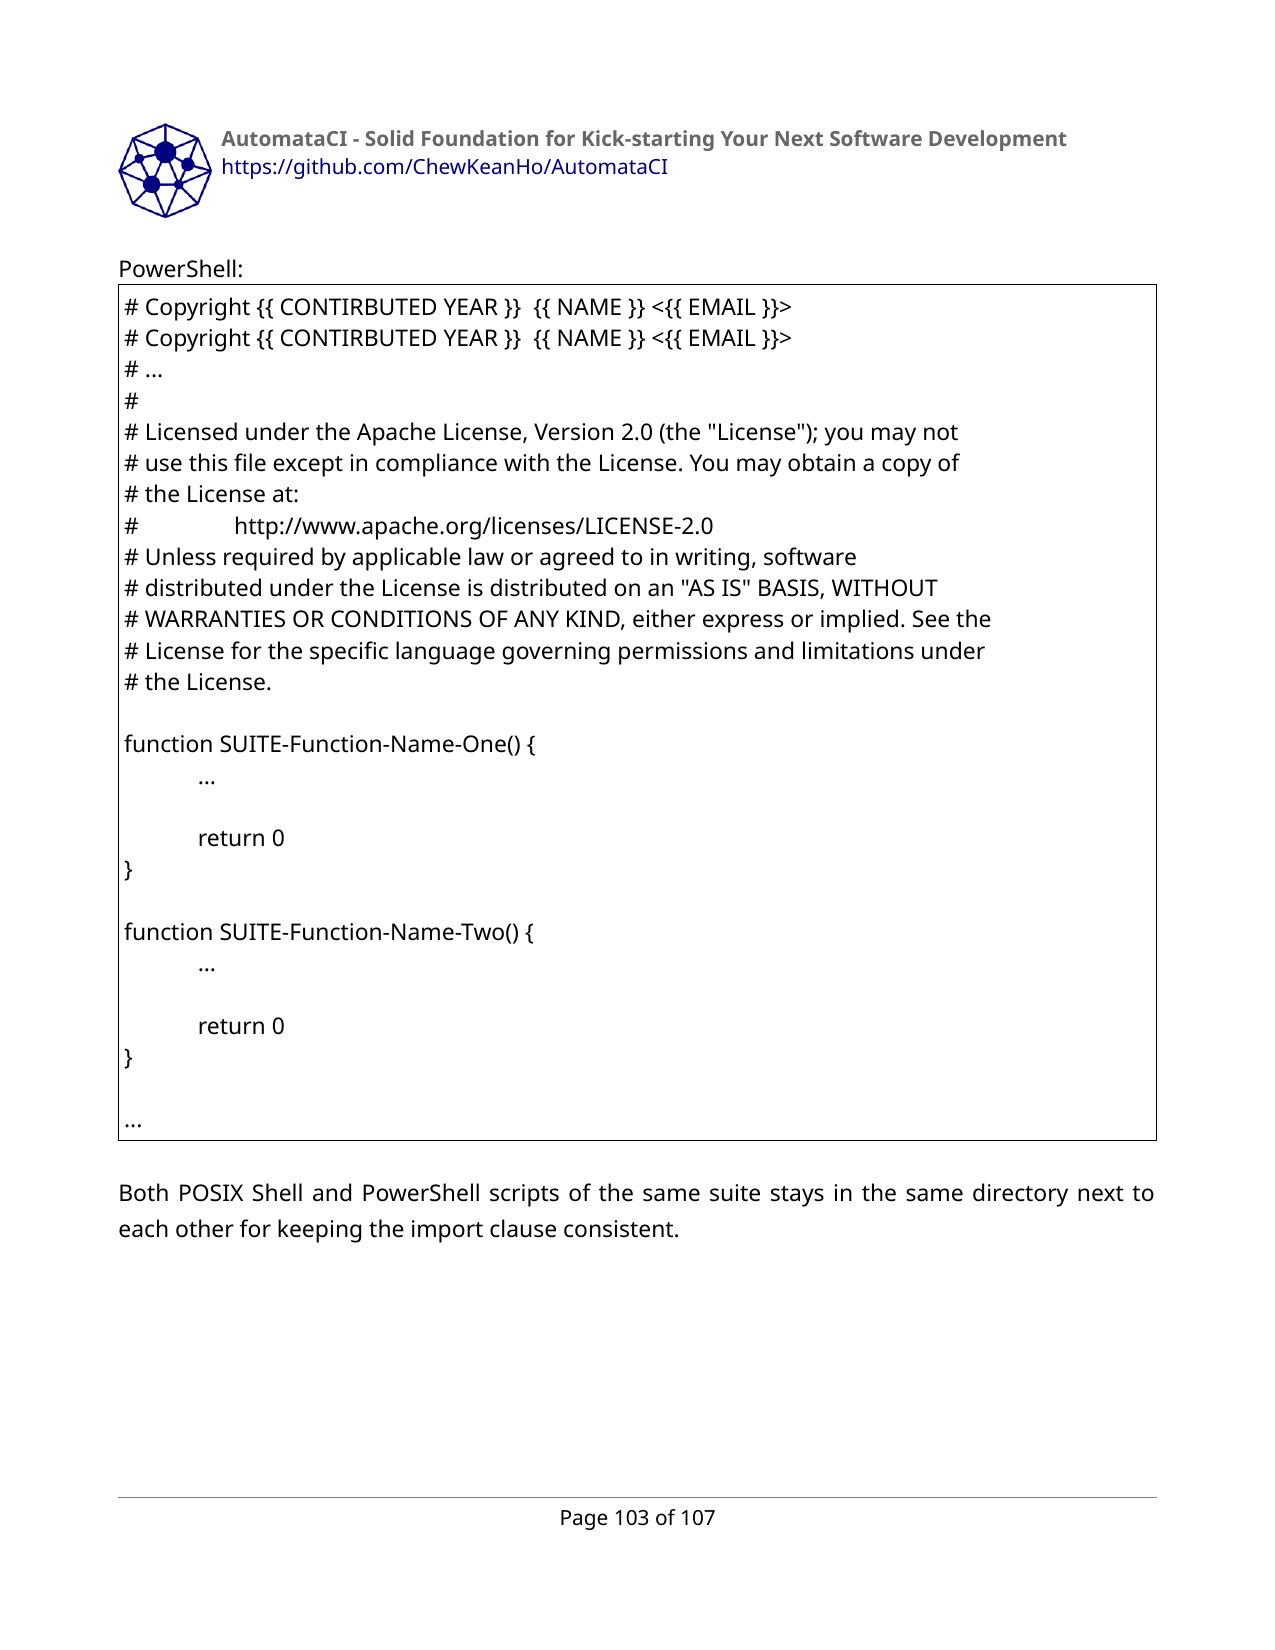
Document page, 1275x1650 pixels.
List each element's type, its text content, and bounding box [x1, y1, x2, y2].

text Both POSIX Shell and PowerShell scripts of the same suite stays in the same directory next to each other for keeping the import clause consistent. [118, 1177, 1157, 1244]
picture [118, 123, 212, 218]
table_header # Copyright {{ CONTIRBUTED YEAR }} {{ NAME }} <{{ EMAIL }}> # Copyright {{ CONTIRBUTED YEAR }} {{ NAME }} <{{ EMAIL }}> # ... # # Licensed under the Apache License, Version 2.0 (the "License"); you may not # use this file except in compliance with the License. You may obtain a copy of # the License at: # http://www.apache.org/licenses/LICENSE-2.0 # Unless required by applicable law or agreed to in writing, software # distributed under the License is distributed on an "AS IS" BASIS, WITHOUT # WARRANTIES OR CONDITIONS OF ANY KIND, either express or implied. See the # License for the specific language governing permissions and limitations under # the License. function SUITE-Function-Name-One() { … return 0 } function SUITE-Function-Name-Two() { … return 0 } ... [119, 285, 1156, 1140]
text PowerShell: [118, 253, 1157, 284]
